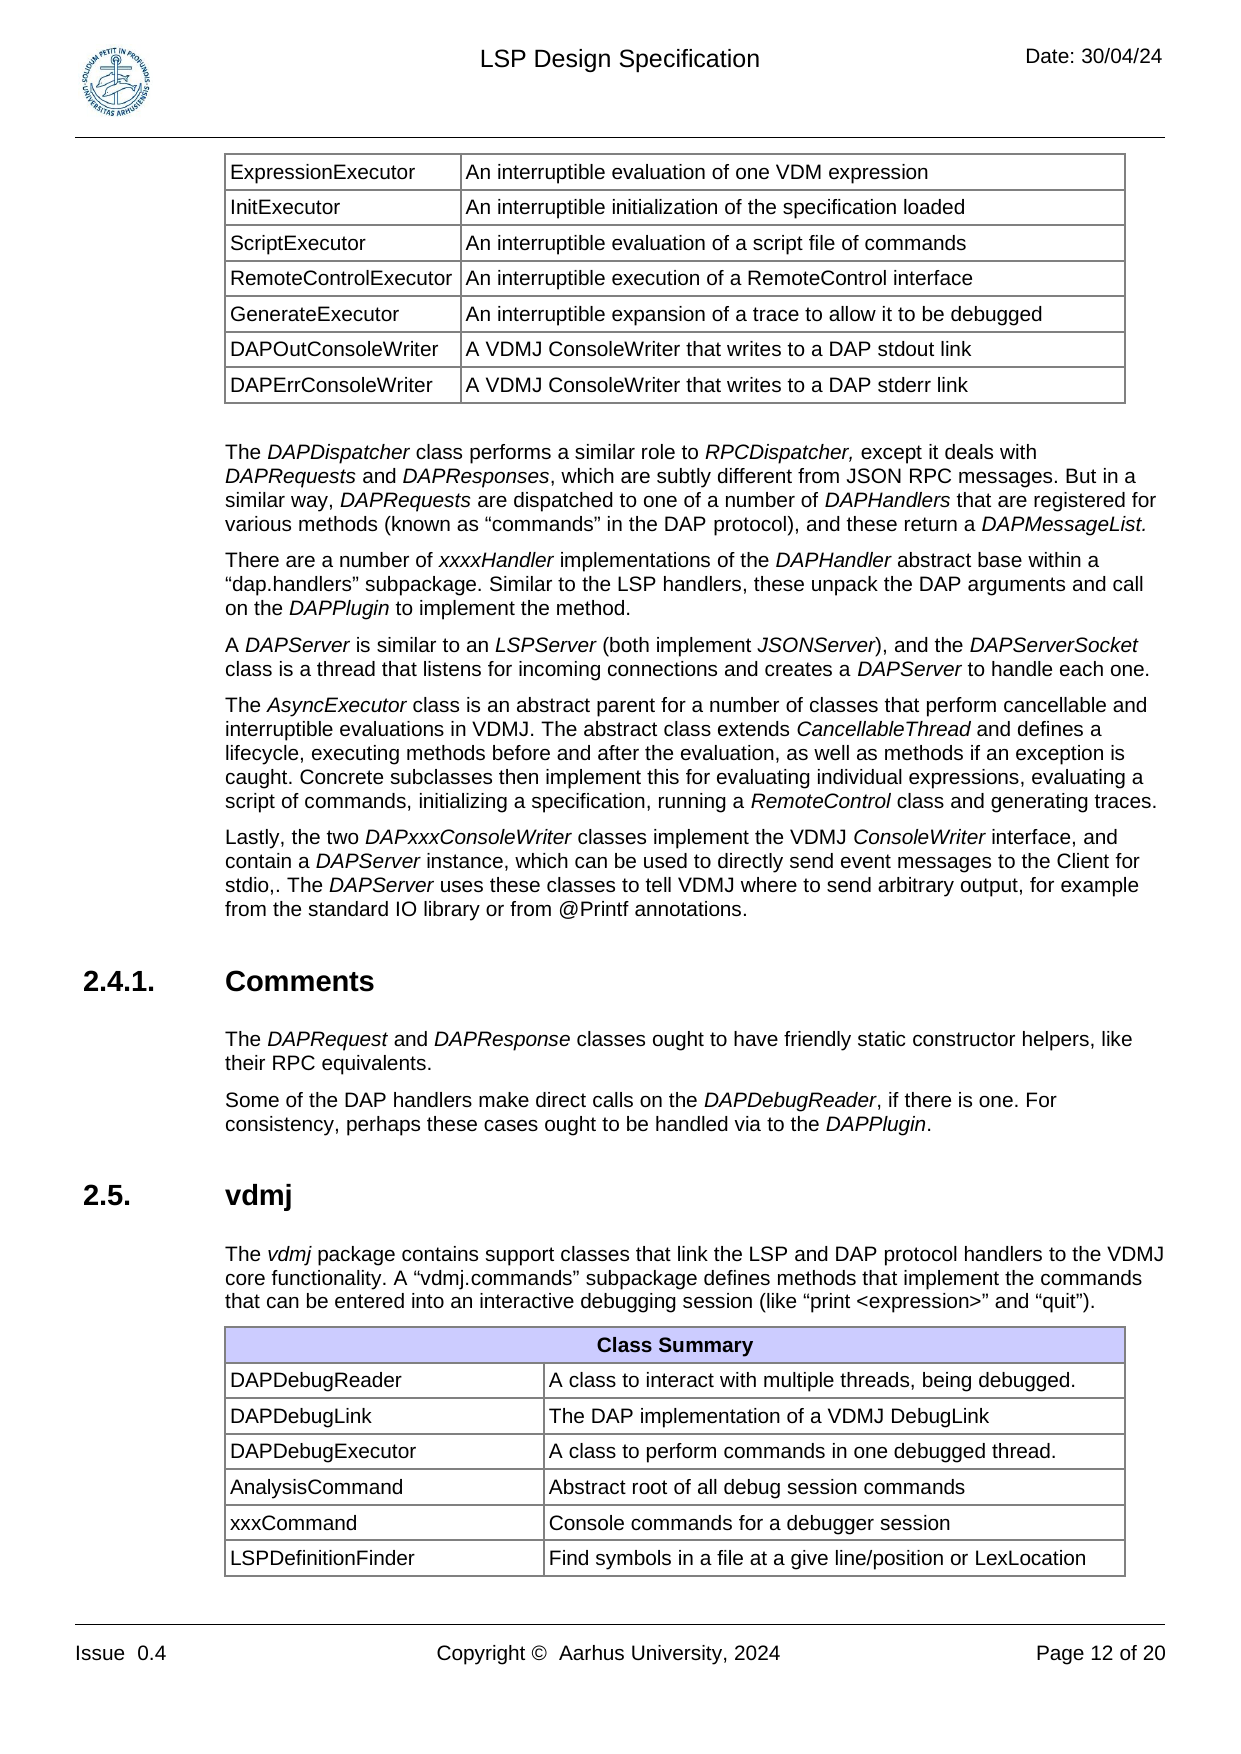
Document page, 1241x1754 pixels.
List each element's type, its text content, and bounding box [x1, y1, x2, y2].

table_cell A class to perform commands in one debugged thread. [545, 1435, 1124, 1468]
table_cell Abstract root of all debug session commands [545, 1470, 1124, 1504]
text The DAPDispatcher class performs a similar role to RPCDispatcher, except it deals with DAPRequests and DAPResponses, which are subtly different from JSON RPC messages. But in a similar way, DAPRequests are dispatched to one of a number of DAPHandlers that are registered for various methods (known as “commands” in the DAP protocol), and these return a DAPMessageList. [225, 440, 1165, 536]
table_cell LSPDefinitionFinder [226, 1541, 543, 1575]
table_cell A VDMJ ConsoleWriter that writes to a DAP stdout link [462, 333, 1124, 366]
table_cell InitExecutor [226, 191, 460, 224]
text The DAPRequest and DAPResponse classes ought to have friendly static constructor helpers, like their RPC equivalents. [225, 1027, 1165, 1075]
table_cell DAPDebugReader [226, 1364, 543, 1397]
table_cell DAPDebugLink [226, 1399, 543, 1433]
text Lastly, the two DAPxxxConsoleWriter classes implement the VDMJ ConsoleWriter interface, and contain a DAPServer instance, which can be used to directly send event messages to the Client for stdio,. The DAPServer uses these classes to tell VDMJ where to send arbitrary output, for example from the standard IO library or from @Printf annotations. [225, 826, 1165, 921]
table_cell DAPDebugExecutor [226, 1435, 543, 1468]
table_cell ExpressionExecutor [226, 155, 460, 188]
table_cell An interruptible expansion of a trace to allow it to be debugged [462, 297, 1124, 331]
table_cell RemoteControlExecutor [226, 262, 460, 295]
table_cell Find symbols in a file at a give line/position or LexLocation [545, 1541, 1124, 1575]
table_cell The DAP implementation of a VDMJ DebugLink [545, 1399, 1124, 1433]
table_cell An interruptible evaluation of one VDM expression [462, 155, 1124, 188]
text The vdmj package contains support classes that link the LSP and DAP protocol handlers to the VDMJ core functionality. A “vdmj.commands” subpackage defines methods that implement the commands that can be entered into an interactive debugging session (like “print <expression>” and “quit”). [225, 1242, 1165, 1314]
text There are a number of xxxxHandler implementations of the DAPHandler abstract base within a “dap.handlers” subpackage. Similar to the LSP handlers, these unpack the DAP arguments and call on the DAPPlugin to implement the method. [225, 548, 1165, 620]
text The AsyncExecutor class is an abstract parent for a number of classes that perform cancellable and interruptible evaluations in VDMJ. The abstract class extends CancellableThread and defines a lifecycle, executing methods before and after the evaluation, as well as methods if an exception is caught. Concrete subclasses then implement this for evaluating individual expressions, evaluating a script of commands, initializing a specification, running a RemoteControl class and generating traces. [225, 693, 1165, 813]
picture [78, 44, 153, 120]
subtitle Comments [75, 964, 1165, 997]
table_cell xxxCommand [226, 1506, 543, 1539]
table_cell An interruptible evaluation of a script file of commands [462, 226, 1124, 259]
table_header Class Summary [226, 1328, 1124, 1362]
table_cell An interruptible initialization of the specification loaded [462, 191, 1124, 224]
text Some of the DAP handlers make direct calls on the DAPDebugReader, if there is one. For consistency, perhaps these cases ought to be handled via to the DAPPlugin. [225, 1088, 1165, 1136]
table_cell Console commands for a debugger session [545, 1506, 1124, 1539]
table_cell AnalysisCommand [226, 1470, 543, 1504]
table_cell A class to interact with multiple threads, being debugged. [545, 1364, 1124, 1397]
text A DAPServer is similar to an LSPServer (both implement JSONServer), and the DAPServerSocket class is a thread that listens for incoming connections and creates a DAPServer to handle each one. [225, 633, 1165, 681]
table_cell A VDMJ ConsoleWriter that writes to a DAP stderr link [462, 368, 1124, 402]
table_cell DAPOutConsoleWriter [226, 333, 460, 366]
table_cell GenerateExecutor [226, 297, 460, 331]
subtitle vdmj [75, 1178, 1165, 1212]
table_cell An interruptible execution of a RemoteControl interface [462, 262, 1124, 295]
table_cell DAPErrConsoleWriter [226, 368, 460, 402]
table_cell ScriptExecutor [226, 226, 460, 259]
